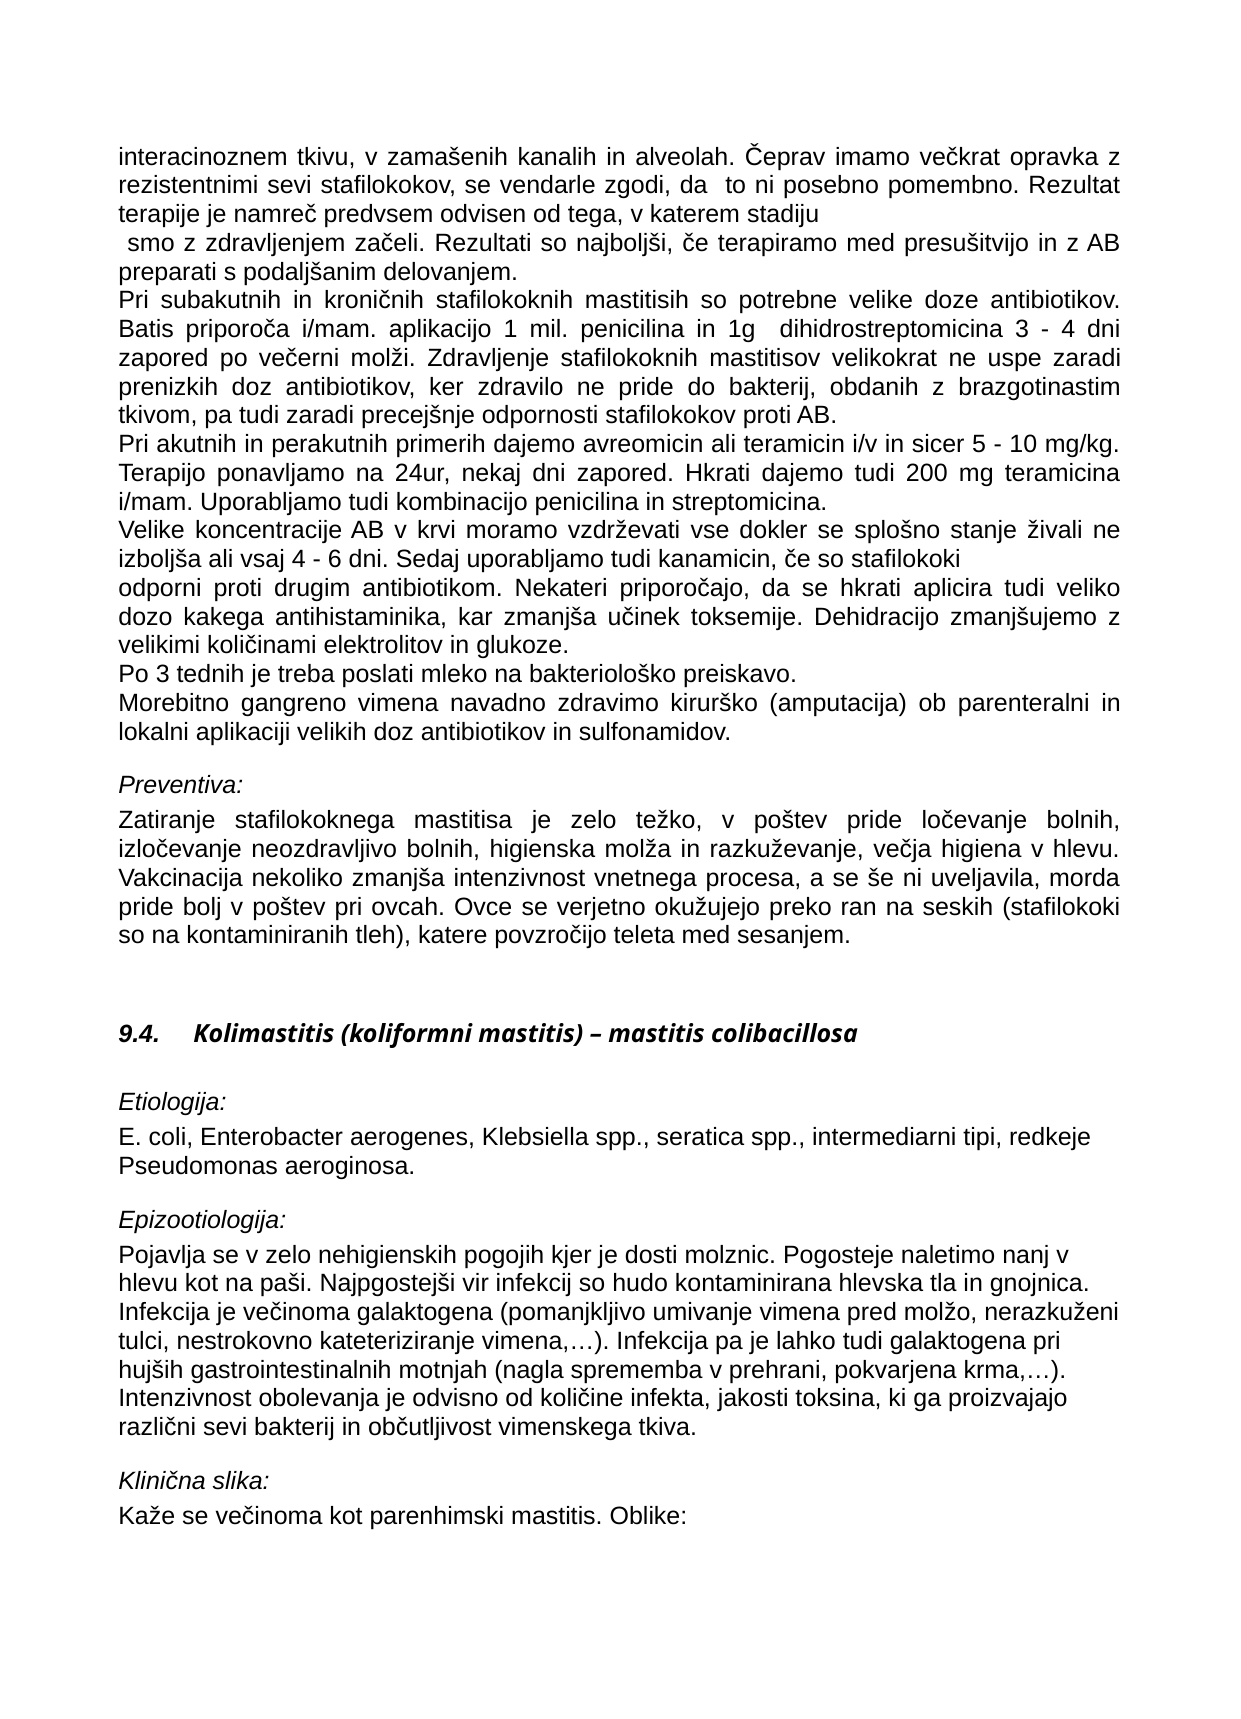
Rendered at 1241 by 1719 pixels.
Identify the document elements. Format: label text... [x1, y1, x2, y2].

text Morebitno gangreno vimena navadno zdravimo kirurško (amputacija) ob parenteralni in lokalni aplikaciji velikih doz antibiotikov in sulfonamidov. [118, 688, 1122, 746]
text Po 3 tednih je treba poslati mleko na bakteriološko preiskavo. [118, 659, 1122, 688]
subtitle Epizootiologija: [118, 1204, 1122, 1233]
subtitle Preventiva: [118, 771, 1122, 799]
text Velike koncentracije AB v krvi moramo vzdrževati vse dokler se splošno stanje živali ne izboljša ali vsaj 4 - 6 dni. Sedaj uporabljamo tudi kanamicin, če so stafilokoki [118, 516, 1122, 573]
text Kaže se večinoma kot parenhimski mastitis. Oblike: [118, 1501, 1122, 1529]
text smo z zdravljenjem začeli. Rezultati so najboljši, če terapiramo med presušitvijo in z AB preparati s podaljšanim delovanjem. [118, 228, 1122, 286]
subtitle Klinična slika: [118, 1466, 1122, 1494]
text E. coli, Enterobacter aerogenes, Klebsiella spp., seratica spp., intermediarni tipi, redkeje Pseudomonas aeroginosa. [118, 1122, 1122, 1179]
text Pri akutnih in perakutnih primerih dajemo avreomicin ali teramicin i/v in sicer 5 - 10 mg/kg. Terapijo ponavljamo na 24ur, nekaj dni zapored. Hkrati dajemo tudi 200 mg teramicina i/mam. Uporabljamo tudi kombinacijo penicilina in streptomicina. [118, 429, 1122, 516]
subtitle Kolimastitis (koliformni mastitis) – mastitis colibacillosa [118, 1016, 1122, 1049]
subtitle Etiologija: [118, 1087, 1122, 1116]
text odporni proti drugim antibiotikom. Nekateri priporočajo, da se hkrati aplicira tudi veliko dozo kakega antihistaminika, kar zmanjša učinek toksemije. Dehidracijo zmanjšujemo z velikimi količinami elektrolitov in glukoze. [118, 573, 1122, 659]
text Zatiranje stafilokoknega mastitisa je zelo težko, v poštev pride ločevanje bolnih, izločevanje neozdravljivo bolnih, higienska molža in razkuževanje, večja higiena v hlevu. Vakcinacija nekoliko zmanjša intenzivnost vnetnega procesa, a se še ni uveljavila, morda pride bolj v poštev pri ovcah. Ovce se verjetno okužujejo preko ran na seskih (stafilokoki so na kontaminiranih tleh), katere povzročijo teleta med sesanjem. [118, 806, 1122, 949]
text Pri subakutnih in kroničnih stafilokoknih mastitisih so potrebne velike doze antibiotikov. Batis priporoča i/mam. aplikacijo 1 mil. penicilina in 1g dihidrostreptomicina 3 - 4 dni zapored po večerni molži. Zdravljenje stafilokoknih mastitisov velikokrat ne uspe zaradi prenizkih doz antibiotikov, ker zdravilo ne pride do bakterij, obdanih z brazgotinastim tkivom, pa tudi zaradi precejšnje odpornosti stafilokokov proti AB. [118, 286, 1122, 429]
text interacinoznem tkivu, v zamašenih kanalih in alveolah. Čeprav imamo večkrat opravka z rezistentnimi sevi stafilokokov, se vendarle zgodi, da to ni posebno pomembno. Rezultat terapije je namreč predvsem odvisen od tega, v katerem stadiju [118, 142, 1122, 228]
text Pojavlja se v zelo nehigienskih pogojih kjer je dosti molznic. Pogosteje naletimo nanj v hlevu kot na paši. Najpgostejši vir infekcij so hudo kontaminirana hlevska tla in gnojnica. Infekcija je večinoma galaktogena (pomanjkljivo umivanje vimena pred molžo, nerazkuženi tulci, nestrokovno kateteriziranje vimena,…). Infekcija pa je lahko tudi galaktogena pri hujših gastrointestinalnih motnjah (nagla sprememba v prehrani, pokvarjena krma,…). Intenzivnost obolevanja je odvisno od količine infekta, jakosti toksina, ki ga proizvajajo različni sevi bakterij in občutljivost vimenskega tkiva. [118, 1239, 1122, 1441]
